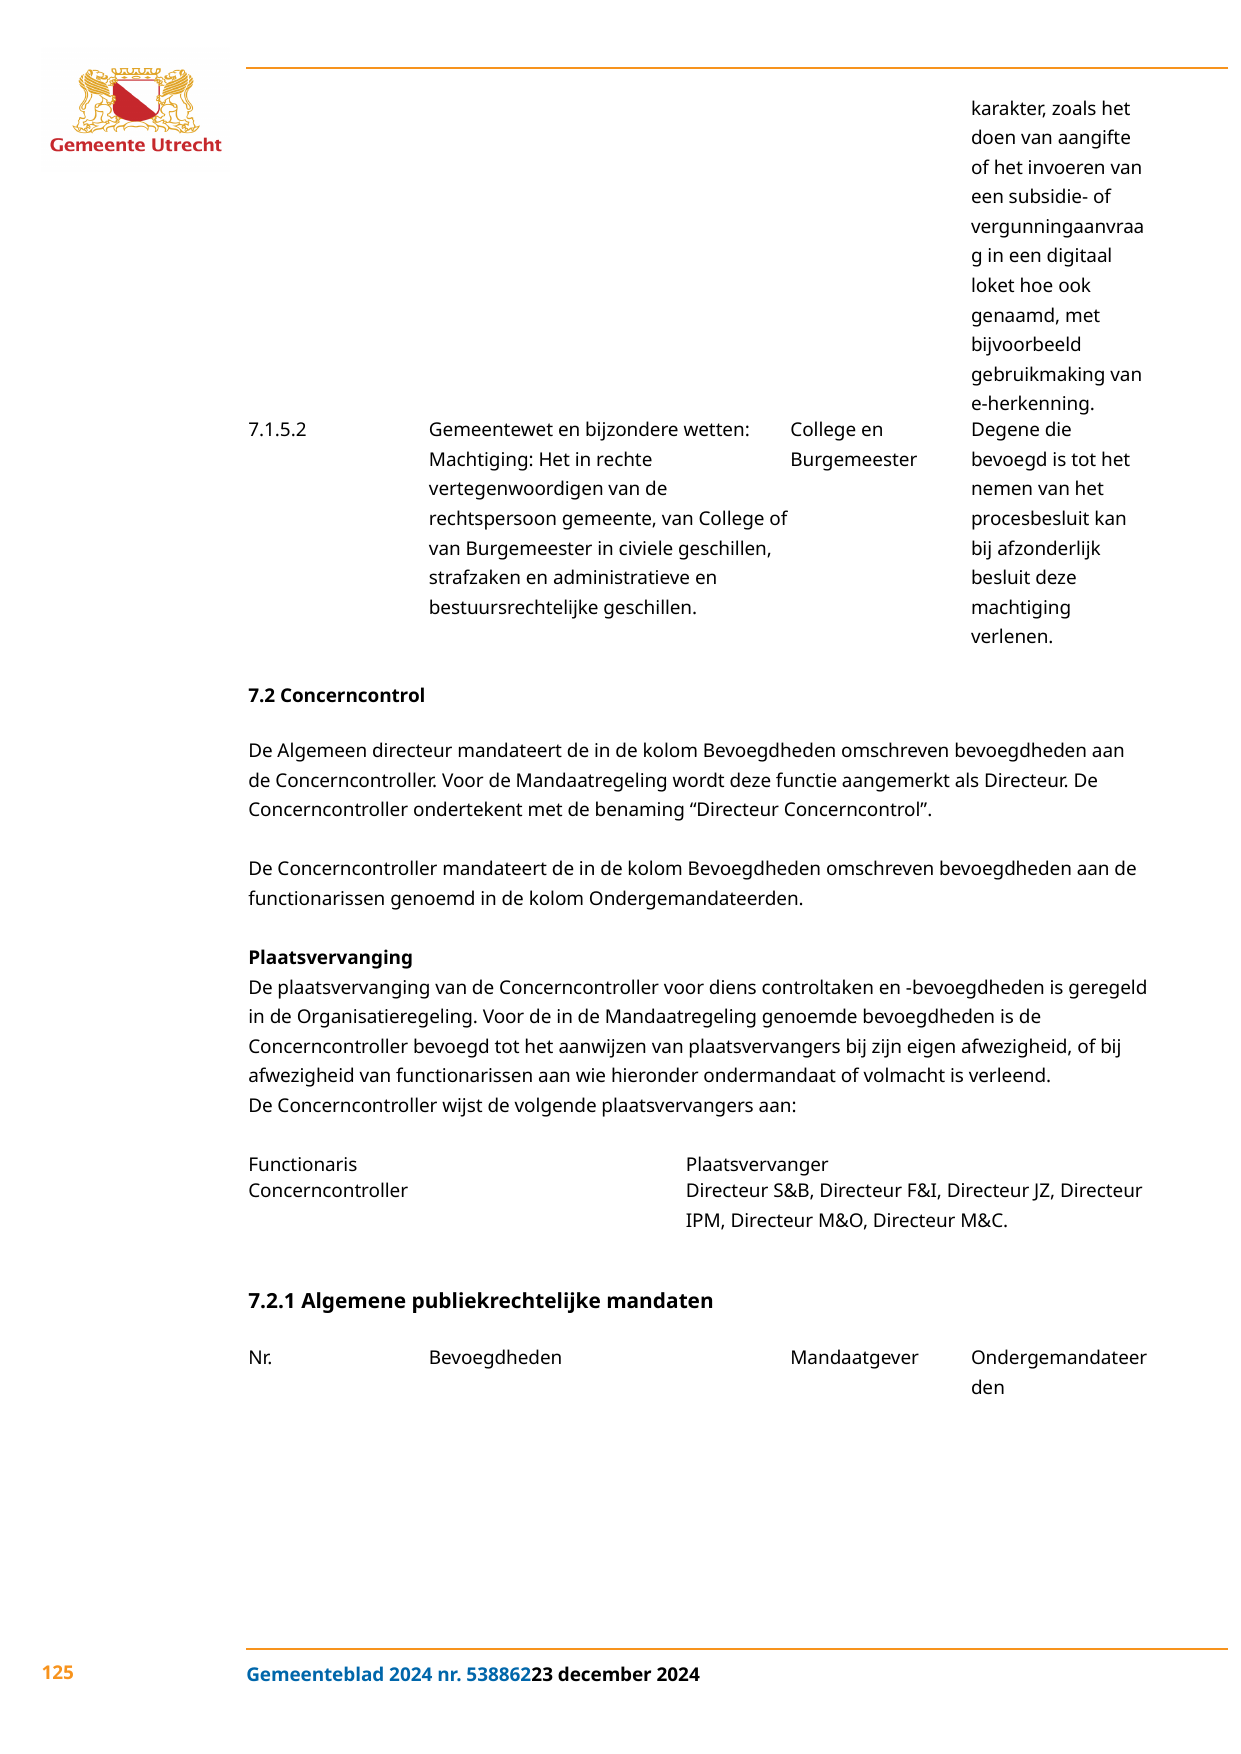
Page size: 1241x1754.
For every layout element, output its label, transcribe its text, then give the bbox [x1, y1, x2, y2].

table_cell [248, 95, 429, 416]
table_cell Gemeentewet en bijzondere wetten: Machtiging: Het in rechte vertegenwoordigen van de rechtspersoon gemeente, van College of van Burgemeester in civiele geschillen, strafzaken en administratieve en bestuursrechtelijke geschillen. [429, 416, 790, 649]
text De Algemeen directeur mandateert de in de kolom Bevoegdheden omschreven bevoegdheden aan de Concerncontroller. Voor de Mandaatregeling wordt deze functie aangemerkt als Directeur. De Concerncontroller ondertekent met de benaming “Directeur Concerncontrol”. [248, 737, 1152, 822]
text De Concerncontroller mandateert de in de kolom Bevoegdheden omschreven bevoegdheden aan de functionarissen genoemd in de kolom Ondergemandateerden. [248, 856, 1152, 911]
text De plaatsvervanging van de Concerncontroller voor diens controltaken en -bevoegdheden is geregeld in de Organisatieregeling. Voor de in de Mandaatregeling genoemde bevoegdheden is de Concerncontroller bevoegd tot het aanwijzen van plaatsvervangers bij zijn eigen afwezigheid, of bij afwezigheid van functionarissen aan wie hieronder ondermandaat of volmacht is verleend. [248, 974, 1152, 1088]
table_header Ondergemandateerden [971, 1344, 1152, 1400]
text 7.2.1 Algemene publiekrechtelijke mandaten [248, 1286, 1152, 1315]
table_cell [429, 95, 790, 416]
table_cell College en Burgemeester [790, 416, 971, 649]
table_cell [790, 95, 971, 416]
table_header Bevoegdheden [429, 1344, 790, 1400]
table_header Nr. [248, 1344, 429, 1400]
text 7.2 Concerncontrol [248, 682, 1152, 708]
table_header Plaatsvervanger [686, 1152, 1152, 1177]
text De Concerncontroller wijst de volgende plaatsvervangers aan: [248, 1092, 1152, 1118]
table_cell Concerncontroller [248, 1177, 686, 1233]
table_cell karakter, zoals het doen van aangifte of het invoeren van een subsidie- of vergunningaanvraag in een digitaal loket hoe ook genaamd, met bijvoorbeeld gebruikmaking van e-herkenning. [971, 95, 1152, 416]
text Plaatsvervanging [248, 944, 1152, 970]
table_cell Directeur S&B, Directeur F&I, Directeur JZ, Directeur IPM, Directeur M&O, Directeur M&C. [686, 1177, 1152, 1233]
table_cell 7.1.5.2 [248, 416, 429, 649]
table_header Mandaatgever [790, 1344, 971, 1400]
table_header Functionaris [248, 1152, 686, 1177]
table_cell Degene die bevoegd is tot het nemen van het procesbesluit kan bij afzonderlijk besluit deze machtiging verlenen. [971, 416, 1152, 649]
picture [41, 47, 231, 172]
